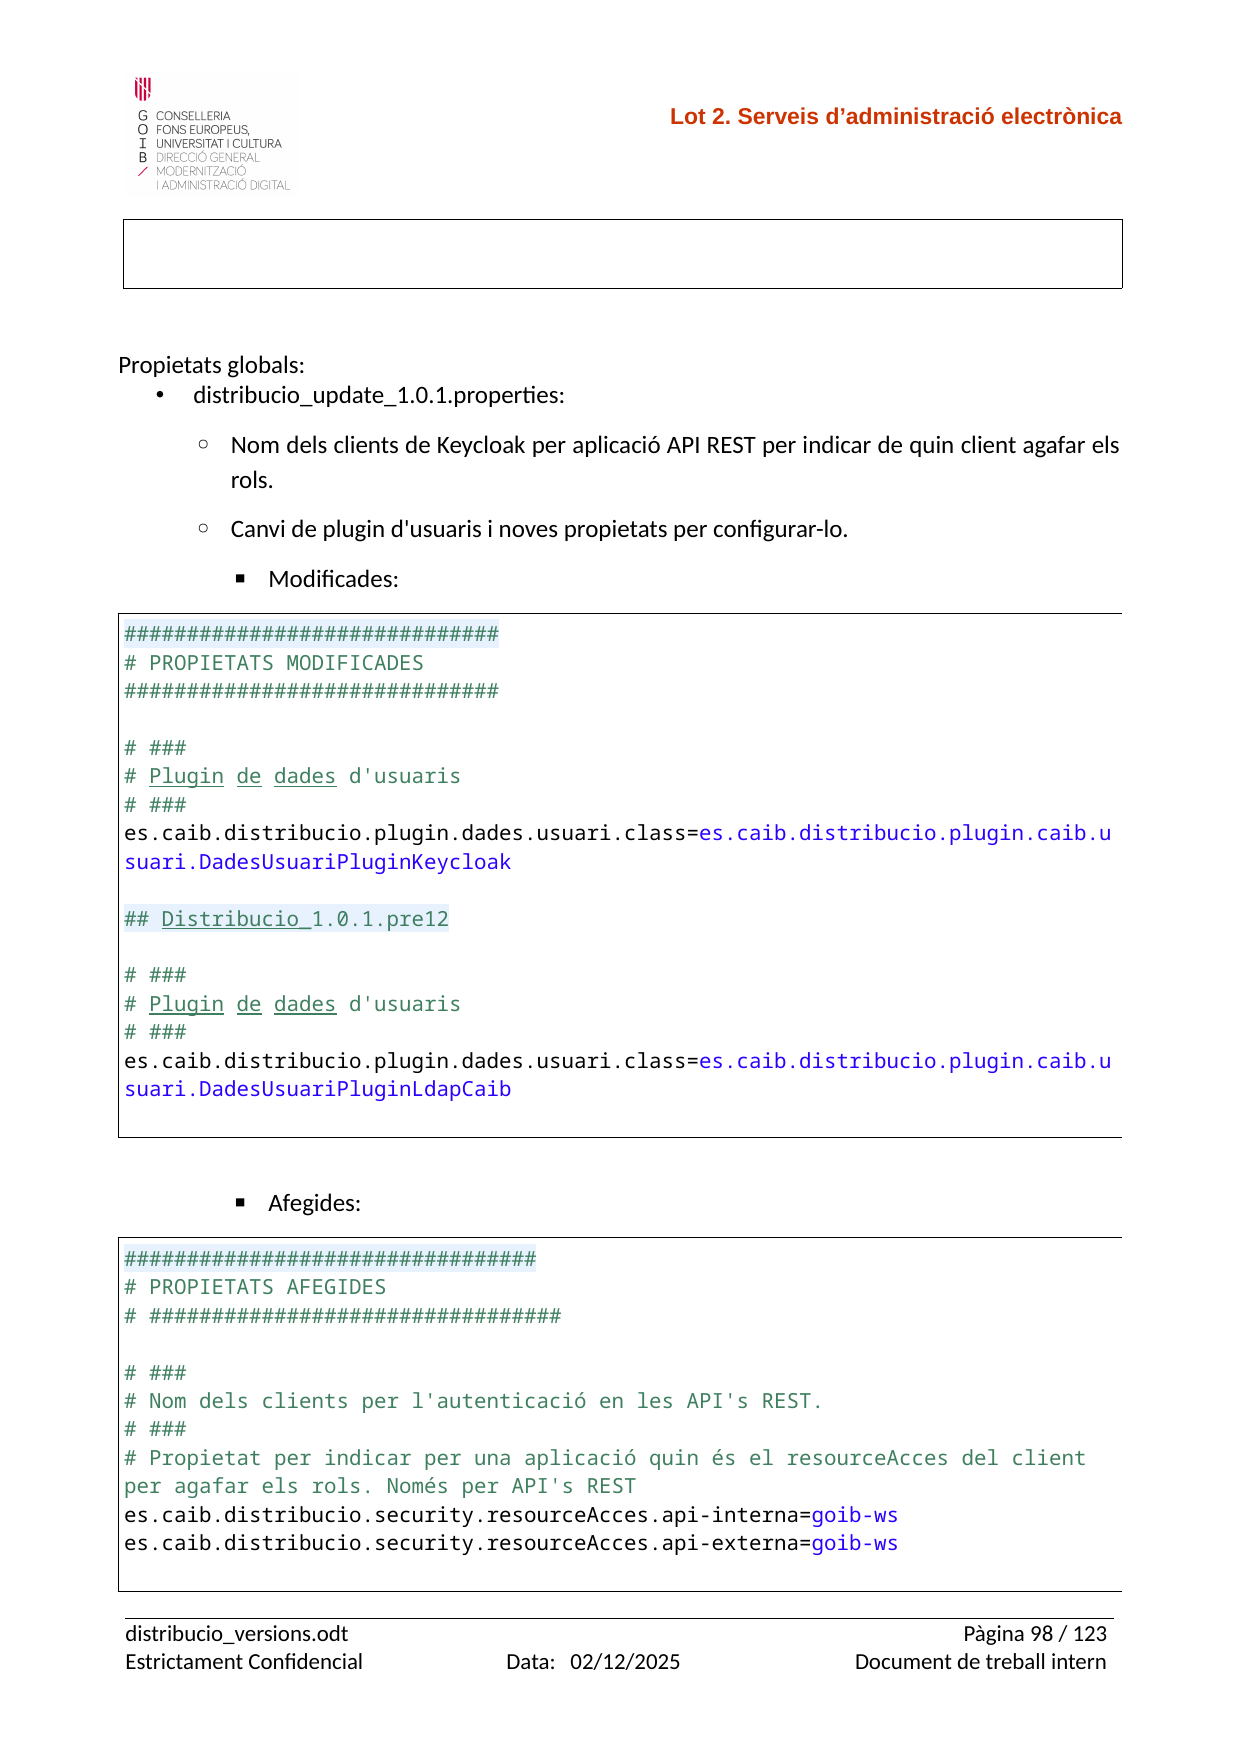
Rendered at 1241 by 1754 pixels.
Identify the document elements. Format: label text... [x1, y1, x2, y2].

picture [126, 70, 299, 197]
list Afegides: [231, 1188, 1122, 1218]
table_header ################################# # PROPIETATS AFEGIDES # ################################# # ### # Nom dels clients per l'autenticació en les API's REST. # ### # Propietat per indicar per una aplicació quin és el resourceAcces del client per agafar els rols. Només per API's REST es.caib.distribucio.security.resourceAcces.api-interna=goib-ws es.caib.distribucio.security.resourceAcces.api-externa=goib-ws [119, 1238, 1122, 1591]
table_header ############################## # PROPIETATS MODIFICADES ############################## # ### # Plugin de dades d'usuaris # ### es.caib.distribucio.plugin.dades.usuari.class=es.caib.distribucio.plugin.caib.usuari.DadesUsuariPluginKeycloak ## Distribucio_1.0.1.pre12 # ### # Plugin de dades d'usuaris # ### es.caib.distribucio.plugin.dades.usuari.class=es.caib.distribucio.plugin.caib.usuari.DadesUsuariPluginLdapCaib [119, 614, 1122, 1137]
text Propietats globals: [118, 349, 1122, 379]
list distribucio_update_1.0.1.properties: [156, 379, 1122, 410]
list Nom dels clients de Keycloak per aplicació API REST per indicar de quin client agafar els rols. [193, 429, 1122, 494]
list Modificades: [231, 563, 1122, 593]
list Canvi de plugin d'usuaris i noves propietats per configurar-lo. [193, 513, 1122, 544]
